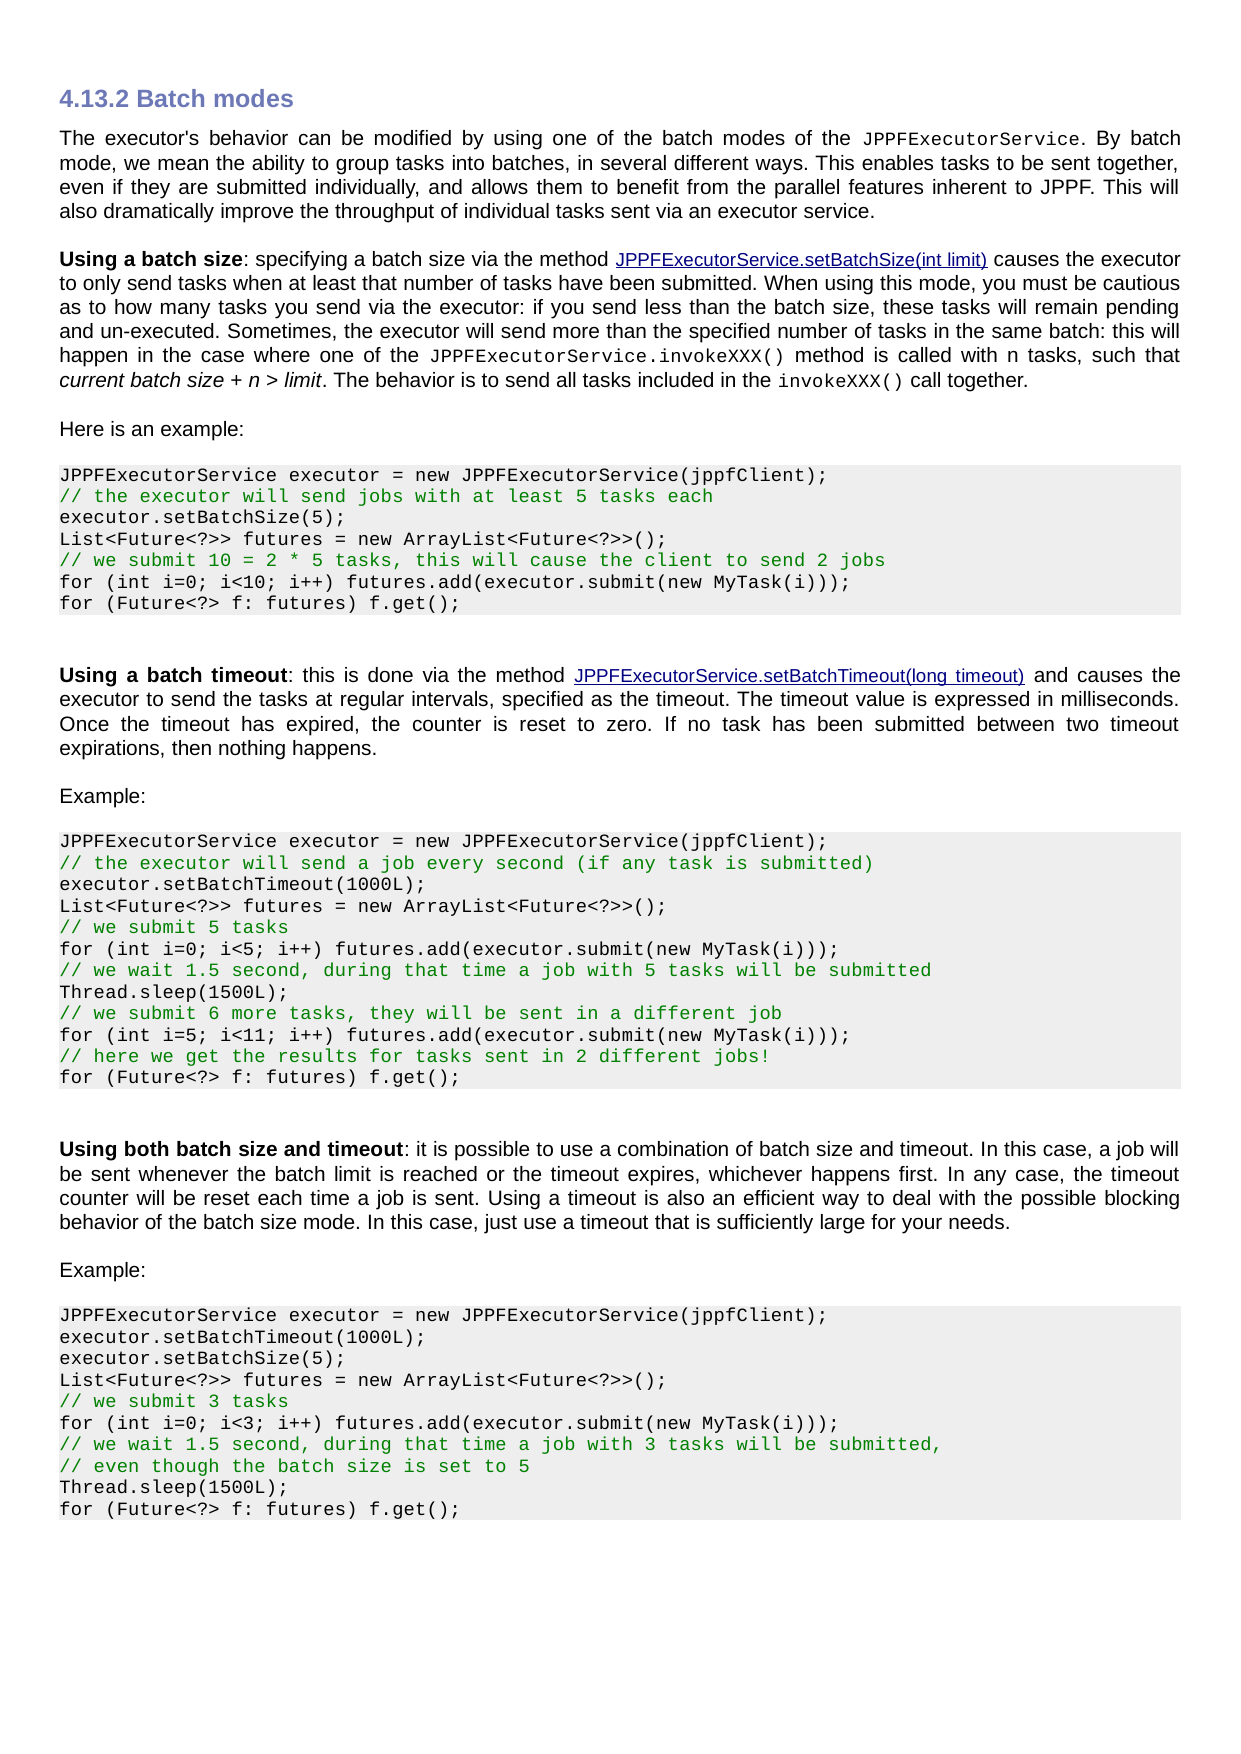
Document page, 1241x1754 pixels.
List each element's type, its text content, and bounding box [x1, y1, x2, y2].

text Example: [59, 784, 1181, 808]
text // we submit 6 more tasks, they will be sent in a different job [59, 1003, 1181, 1025]
text List<Future<?>> futures = new ArrayList<Future<?>>(); [59, 896, 1181, 918]
text Here is an example: [59, 417, 1181, 441]
text for (Future<?> f: futures) f.get(); [59, 1068, 1181, 1089]
text Thread.sleep(1500L); [59, 1477, 1181, 1499]
text executor.setBatchSize(5); [59, 508, 1181, 529]
text JPPFExecutorService executor = new JPPFExecutorService(jppfClient); [59, 1306, 1181, 1327]
text // we wait 1.5 second, during that time a job with 3 tasks will be submitted, [59, 1434, 1181, 1456]
subtitle Batch modes [59, 84, 1181, 113]
text Using a batch size: specifying a batch size via the method JPPFExecutorService.setBatchSize(int limit) causes the executor to only send tasks when at least that number of tasks have been submitted. When using this mode, you must be cautious as to how many tasks you send via the executor: if you send less than the batch size, these tasks will remain pending and un-executed. Sometimes, the executor will send more than the specified number of tasks in the same batch: this will happen in the case where one of the JPPFExecutorService.invokeXXX() method is called with n tasks, such that current batch size + n > limit. The behavior is to send all tasks included in the invokeXXX() call together. [59, 247, 1181, 393]
text Using a batch timeout: this is done via the method JPPFExecutorService.setBatchTimeout(long timeout) and causes the executor to send the tasks at regular intervals, specified as the timeout. The timeout value is expressed in milliseconds. Once the timeout has expired, the counter is reset to zero. If no task has been submitted between two timeout expirations, then nothing happens. [59, 663, 1181, 759]
text // the executor will send jobs with at least 5 tasks each [59, 486, 1181, 508]
text // even though the batch size is set to 5 [59, 1456, 1181, 1477]
text // we submit 3 tasks [59, 1392, 1181, 1413]
text The executor's behavior can be modified by using one of the batch modes of the JPPFExecutorService. By batch mode, we mean the ability to group tasks into batches, in several different ways. This enables tasks to be sent together, even if they are submitted individually, and allows them to benefit from the parallel features inherent to JPPF. This will also dramatically improve the throughput of individual tasks sent via an executor service. [59, 126, 1181, 223]
text JPPFExecutorService executor = new JPPFExecutorService(jppfClient); [59, 832, 1181, 853]
text // we submit 5 tasks [59, 918, 1181, 939]
text Thread.sleep(1500L); [59, 982, 1181, 1003]
text List<Future<?>> futures = new ArrayList<Future<?>>(); [59, 1370, 1181, 1392]
text executor.setBatchSize(5); [59, 1349, 1181, 1370]
text for (Future<?> f: futures) f.get(); [59, 594, 1181, 615]
text for (int i=0; i<10; i++) futures.add(executor.submit(new MyTask(i))); [59, 572, 1181, 594]
text // the executor will send a job every second (if any task is submitted) [59, 853, 1181, 875]
text // we wait 1.5 second, during that time a job with 5 tasks will be submitted [59, 961, 1181, 982]
text for (int i=5; i<11; i++) futures.add(executor.submit(new MyTask(i))); [59, 1025, 1181, 1046]
text for (int i=0; i<3; i++) futures.add(executor.submit(new MyTask(i))); [59, 1413, 1181, 1434]
text Using both batch size and timeout: it is possible to use a combination of batch size and timeout. In this case, a job will be sent whenever the batch limit is reached or the timeout expires, whichever happens first. In any case, the timeout counter will be reset each time a job is sent. Using a timeout is also an efficient way to deal with the possible blocking behavior of the batch size mode. In this case, just use a timeout that is sufficiently large for your needs. [59, 1137, 1181, 1234]
text for (Future<?> f: futures) f.get(); [59, 1499, 1181, 1520]
text executor.setBatchTimeout(1000L); [59, 875, 1181, 896]
text JPPFExecutorService executor = new JPPFExecutorService(jppfClient); [59, 465, 1181, 486]
text // we submit 10 = 2 * 5 tasks, this will cause the client to send 2 jobs [59, 551, 1181, 572]
text Example: [59, 1258, 1181, 1282]
text executor.setBatchTimeout(1000L); [59, 1327, 1181, 1349]
text List<Future<?>> futures = new ArrayList<Future<?>>(); [59, 529, 1181, 551]
text for (int i=0; i<5; i++) futures.add(executor.submit(new MyTask(i))); [59, 939, 1181, 961]
text // here we get the results for tasks sent in 2 different jobs! [59, 1046, 1181, 1068]
